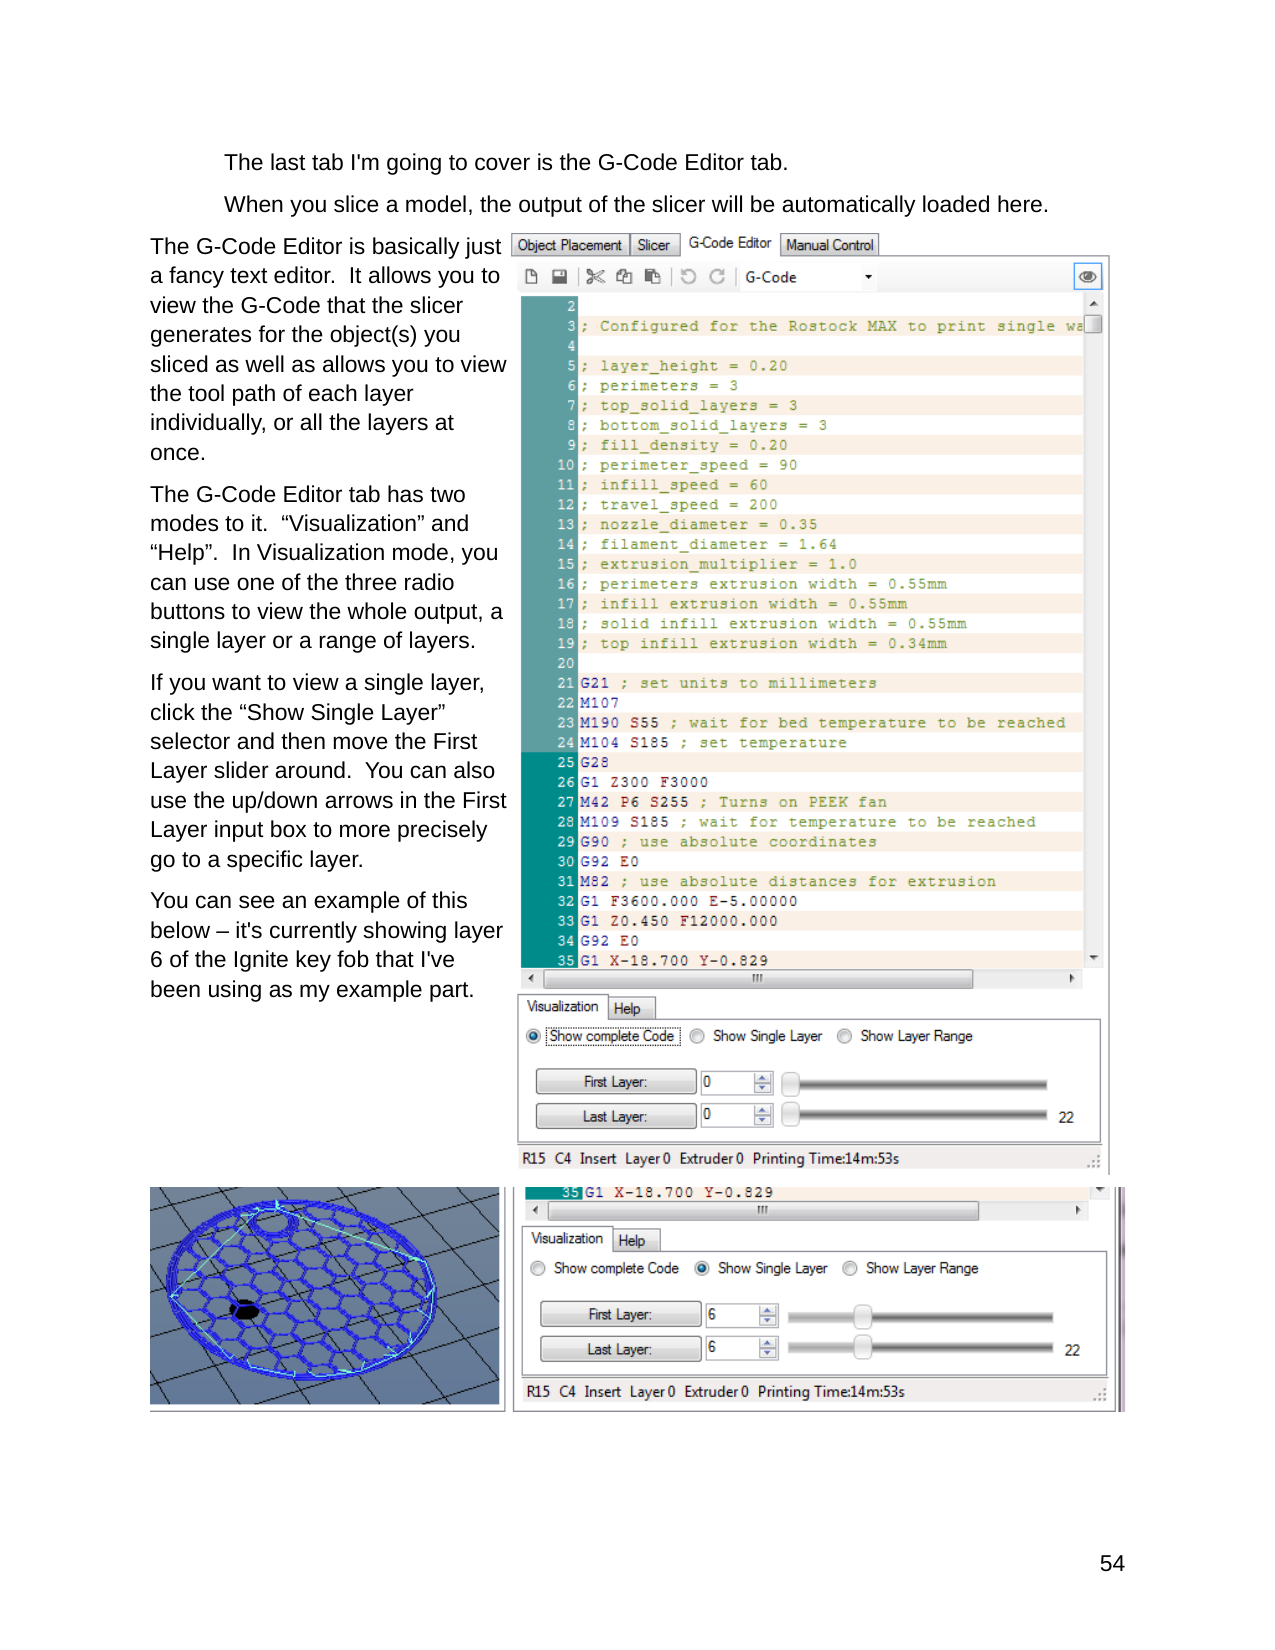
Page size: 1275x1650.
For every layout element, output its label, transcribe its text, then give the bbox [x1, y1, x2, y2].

picture [511, 233, 1111, 1175]
text The G-Code Editor tab has two modes to it. “Visualization” and “Help”. In Visualization mode, you can use one of the three radio buttons to view the whole output, a single layer or a range of layers. [150, 481, 511, 654]
text The last tab I'm going to cover is the G-Code Editor tab. [150, 150, 1125, 176]
text If you want to view a single layer, click the “Show Single Layer” selector and then move the First Layer slider around. You can also use the up/down arrows in the First Layer input box to more precisely go to a specific layer. [150, 670, 511, 872]
text The G-Code Editor is basically just a fancy text editor. It allows you to view the G-Code that the slicer generates for the object(s) you sliced as well as allows you to view the tool path of each layer individually, or all the layers at once. [150, 234, 511, 465]
text You can see an example of this below – it's currently showing layer 6 of the Ignite key fob that I've been using as my example part. [150, 888, 511, 1002]
picture [150, 1187, 1125, 1412]
text When you slice a model, the output of the slicer will be automatically loaded here. [150, 192, 1125, 217]
